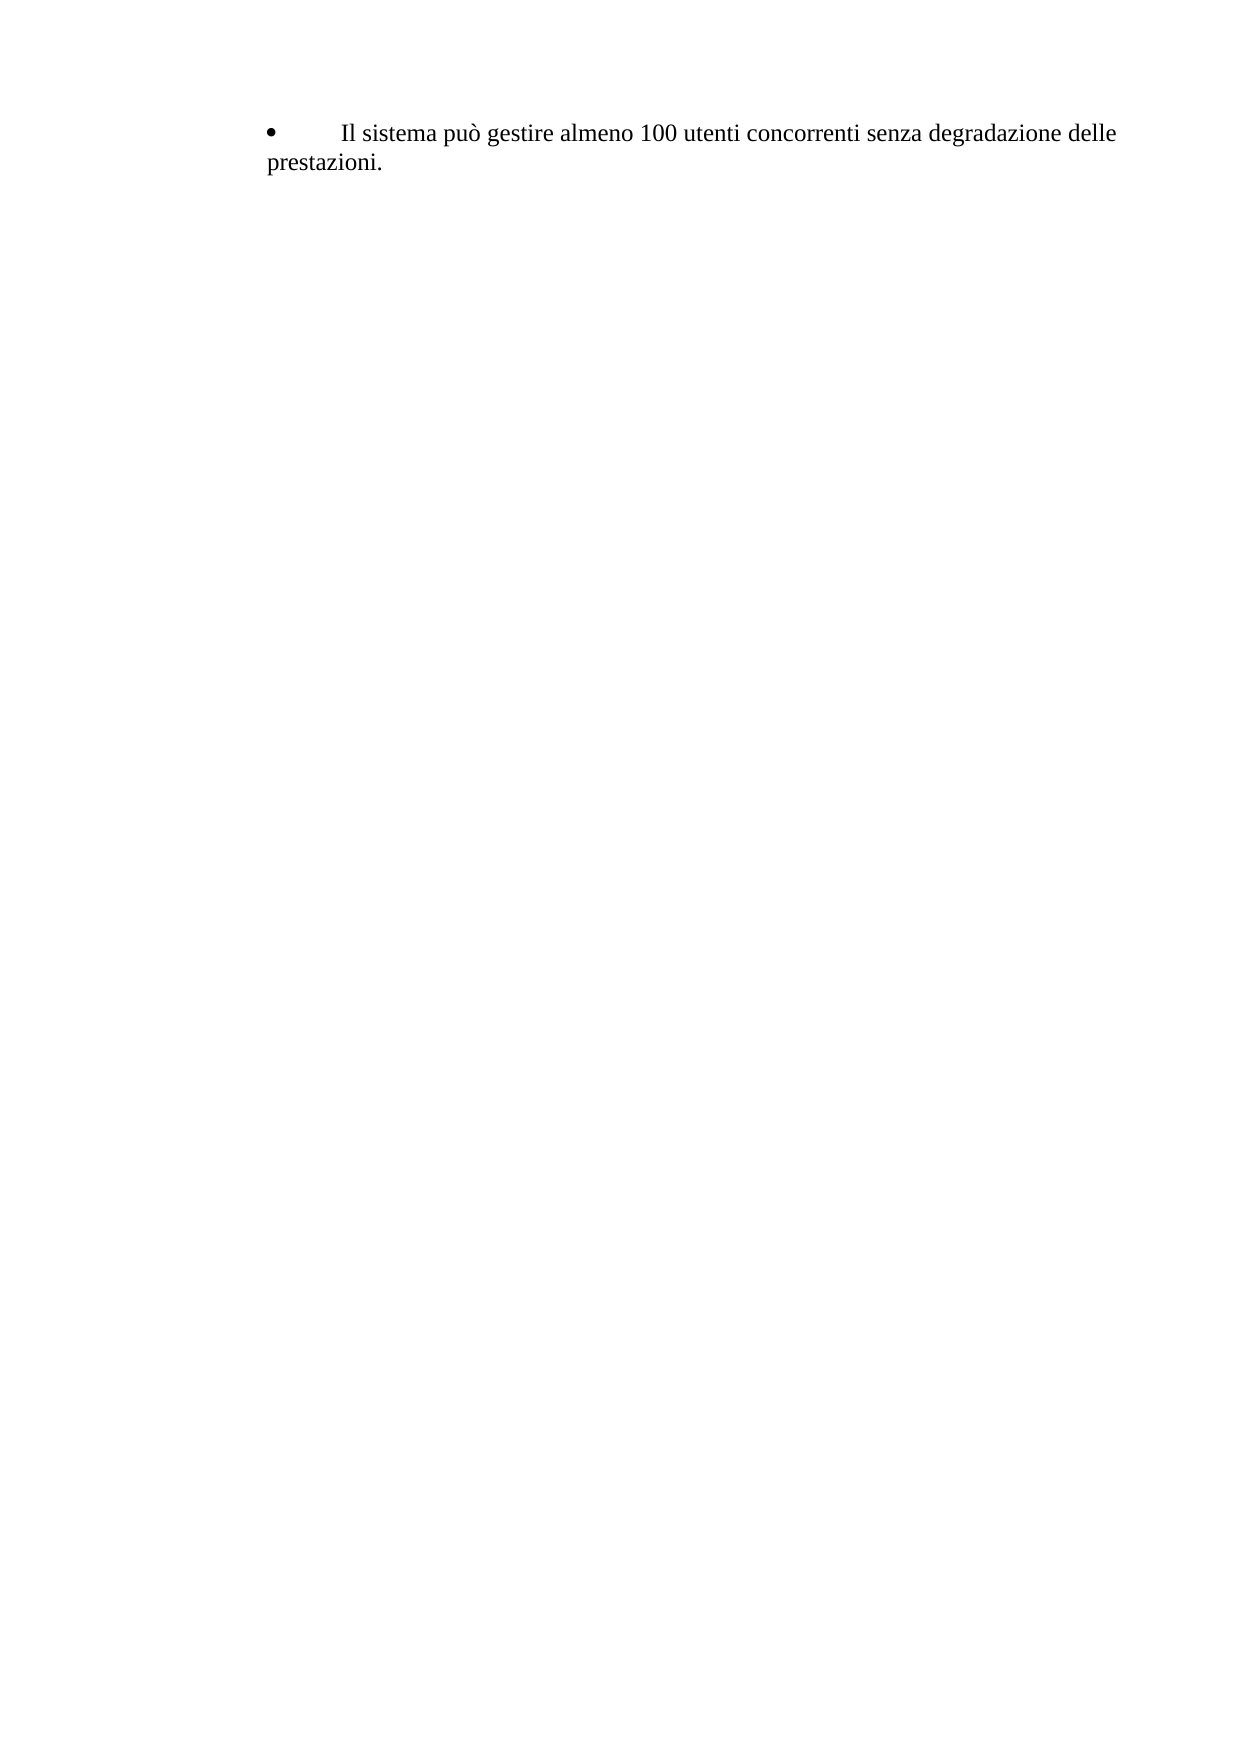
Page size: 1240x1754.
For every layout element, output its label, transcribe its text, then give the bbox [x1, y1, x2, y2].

list Il sistema può gestire almeno 100 utenti concorrenti senza degradazione delle prestazioni. [267, 118, 1132, 176]
